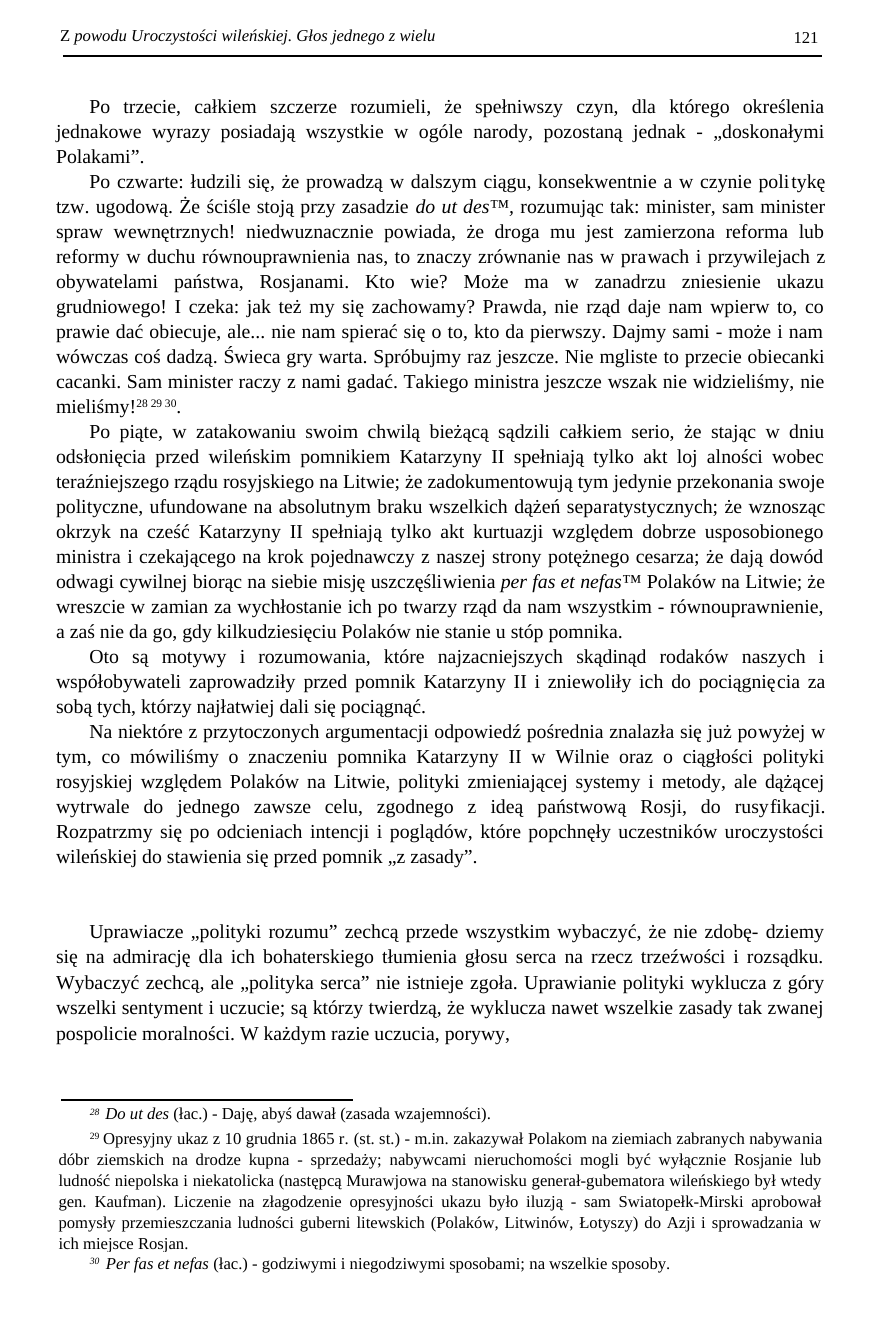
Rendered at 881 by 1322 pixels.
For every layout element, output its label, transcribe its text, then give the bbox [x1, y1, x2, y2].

text Uprawiacze „polityki rozumu” zechcą przede wszystkim wybaczyć, że nie zdobę- dziemy się na admirację dla ich bohaterskiego tłumienia głosu serca na rzecz trzeźwości i rozsądku. Wybaczyć zechcą, ale „polityka serca” nie istnieje zgoła. Uprawianie polityki wyklucza z góry wszelki sentyment i uczucie; są którzy twierdzą, że wyklucza nawet wszelkie zasady tak zwanej pospolicie moralności. W każdym razie uczucia, porywy, [56, 920, 825, 1044]
text 28 Do ut des (łac.) - Daję, abyś dawał (zasada wzajemności). [58, 1104, 822, 1123]
text 30 Per fas et nefas (łac.) - godziwymi i niegodziwymi sposobami; na wszelkie sposoby. [58, 1254, 822, 1273]
text Po czwarte: łudzili się, że prowadzą w dalszym ciągu, konsekwentnie a w czynie poli­tykę tzw. ugodową. Że ściśle stoją przy zasadzie do ut des™, rozumując tak: minister, sam minister spraw wewnętrznych! niedwuznacznie powiada, że droga mu jest zamierzona reforma lub reformy w duchu równouprawnienia nas, to znaczy zrównanie nas w pra­wach i przywilejach z obywatelami państwa, Rosjanami. Kto wie? Może ma w zanadrzu zniesienie ukazu grudniowego! I czeka: jak też my się zachowamy? Prawda, nie rząd daje nam wpierw to, co prawie dać obiecuje, ale... nie nam spierać się o to, kto da pierwszy. Dajmy sami - może i nam wówczas coś dadzą. Świeca gry warta. Spróbujmy raz jeszcze. Nie mgliste to przecie obiecanki cacanki. Sam minister raczy z nami gadać. Takiego ministra jeszcze wszak nie widzieliśmy, nie mieliśmy!28 29 30. [56, 170, 825, 418]
text Oto są motywy i rozumowania, które najzacniejszych skądinąd rodaków naszych i współobywateli zaprowadziły przed pomnik Katarzyny II i zniewoliły ich do pociągnię­cia za sobą tych, którzy najłatwiej dali się pociągnąć. [56, 645, 825, 718]
text Po trzecie, całkiem szczerze rozumieli, że spełniwszy czyn, dla którego określenia jednakowe wyrazy posiadają wszystkie w ogóle narody, pozostaną jednak - „doskonałymi Polakami”. [56, 95, 825, 168]
text Z powodu Uroczystości wileńskiej. Głos jednego z wielu [60, 26, 482, 45]
text Na niektóre z przytoczonych argumentacji odpowiedź pośrednia znalazła się już po­wyżej w tym, co mówiliśmy o znaczeniu pomnika Katarzyny II w Wilnie oraz o ciągłości polityki rosyjskiej względem Polaków na Litwie, polityki zmieniającej systemy i metody, ale dążącej wytrwale do jednego zawsze celu, zgodnego z ideą państwową Rosji, do rusy­fikacji. Rozpatrzmy się po odcieniach intencji i poglądów, które popchnęły uczestników uroczystości wileńskiej do stawienia się przed pomnik „z zasady”. [56, 720, 825, 868]
text Po piąte, w zatakowaniu swoim chwilą bieżącą sądzili całkiem serio, że stając w dniu odsłonięcia przed wileńskim pomnikiem Katarzyny II spełniają tylko akt loj alności wobec teraźniejszego rządu rosyjskiego na Litwie; że zadokumentowują tym jedynie przekonania swoje polityczne, ufundowane na absolutnym braku wszelkich dążeń sepa­ratystycznych; że wznosząc okrzyk na cześć Katarzyny II spełniają tylko akt kurtuazji względem dobrze usposobionego ministra i czekającego na krok pojednawczy z naszej strony potężnego cesarza; że dają dowód odwagi cywilnej biorąc na siebie misję uszczęśli­wienia per fas et nefas™ Polaków na Litwie; że wreszcie w zamian za wychłostanie ich po twarzy rząd da nam wszystkim - równouprawnienie, a zaś nie da go, gdy kilkudziesięciu Polaków nie stanie u stóp pomnika. [56, 420, 825, 643]
text 29 Opresyjny ukaz z 10 grudnia 1865 r. (st. st.) - m.in. zakazywał Polakom na ziemiach zabranych nabywa­nia dóbr ziemskich na drodze kupna - sprzedaży; nabywcami nieruchomości mogli być wyłącznie Rosjanie lub ludność niepolska i niekatolicka (następcą Murawjowa na stanowisku generał-gubematora wileńskiego był wtedy gen. Kaufman). Liczenie na złagodzenie opresyjności ukazu było iluzją - sam Swiatopełk-Mirski aprobował pomysły przemieszczania ludności guberni litewskich (Polaków, Litwinów, Łotyszy) do Azji i sprowadzania w ich miejsce Rosjan. [58, 1129, 822, 1251]
text 121 [793, 28, 821, 47]
